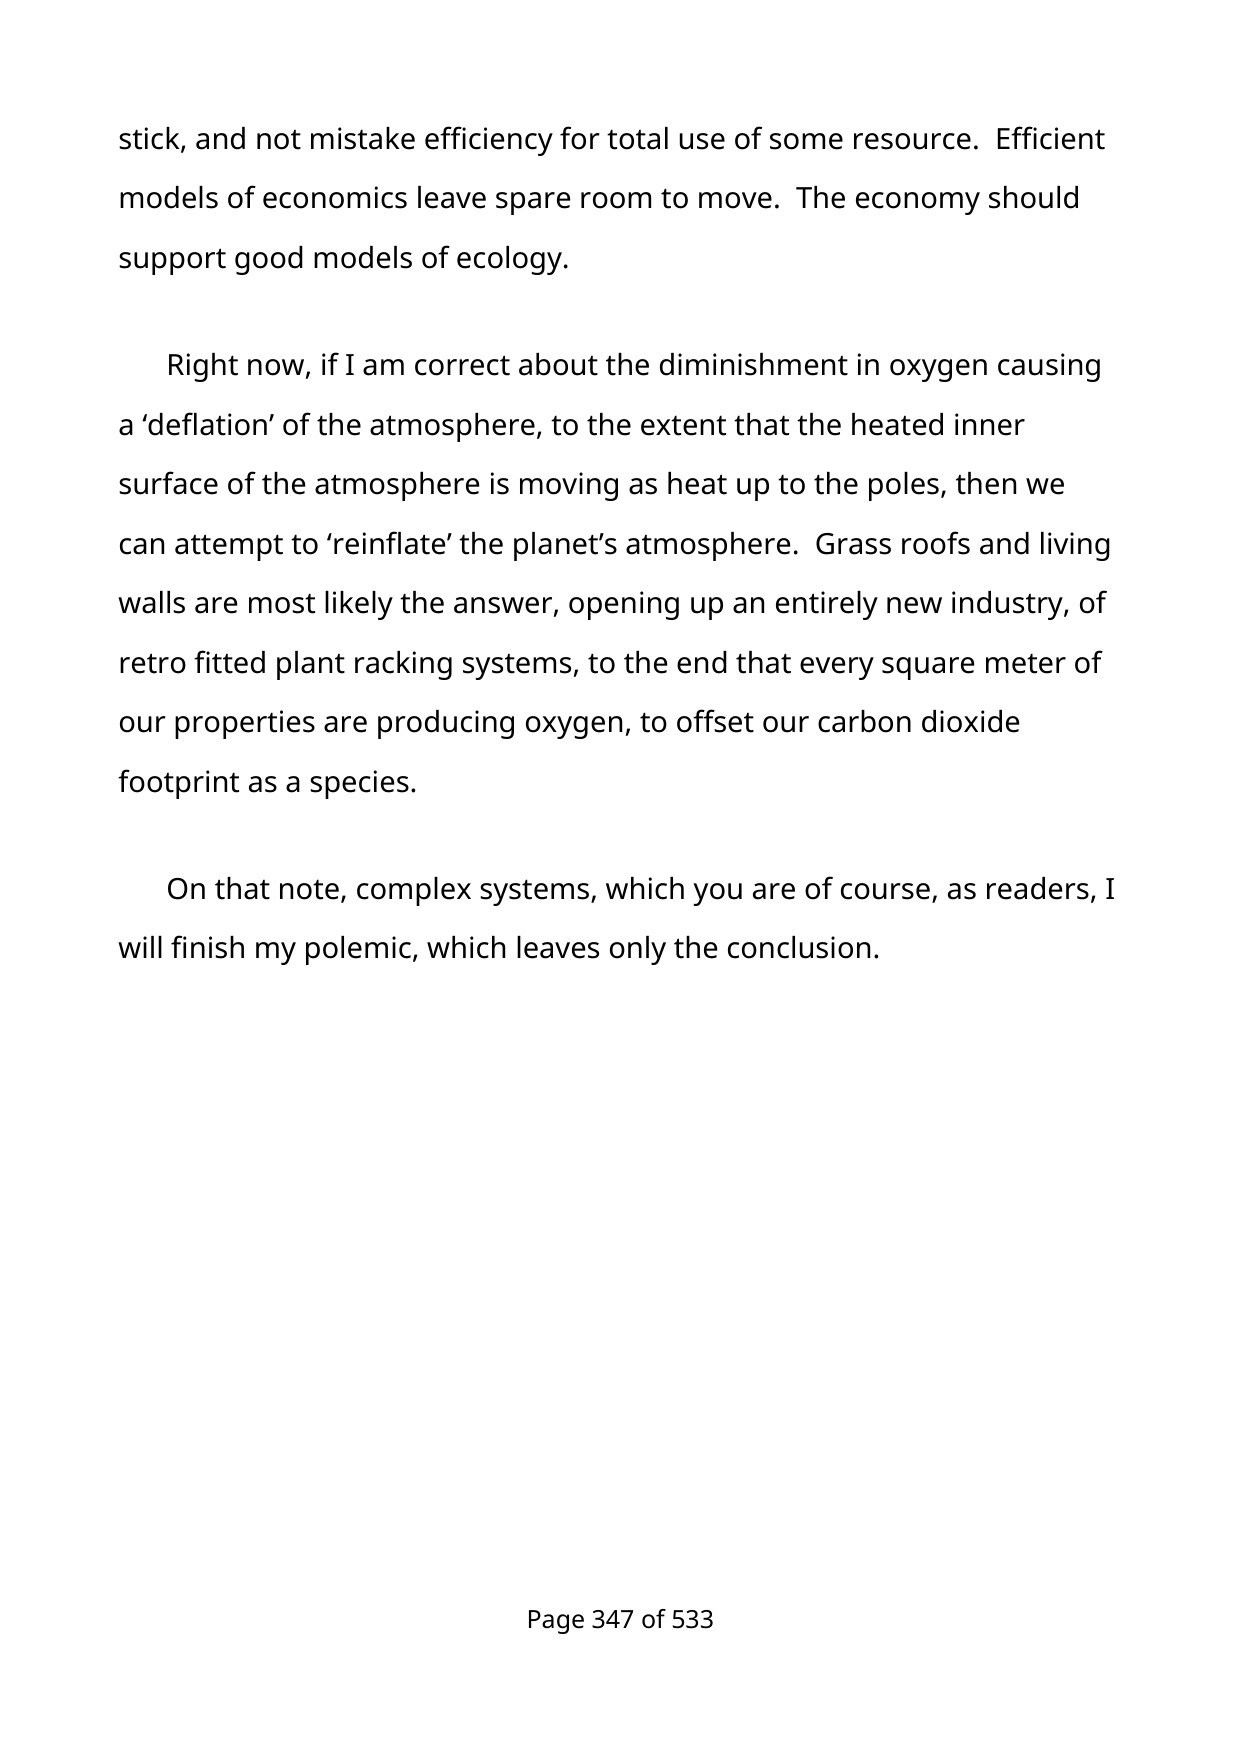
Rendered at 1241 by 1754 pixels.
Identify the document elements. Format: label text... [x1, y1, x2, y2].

text On that note, complex systems, which you are of course, as readers, I will finish my polemic, which leaves only the conclusion. [118, 868, 1122, 967]
text Right now, if I am correct about the diminishment in oxygen causing a ‘deflation’ of the atmosphere, to the extent that the heated inner surface of the atmosphere is moving as heat up to the poles, then we can attempt to ‘reinflate’ the planet’s atmosphere. Grass roofs and living walls are most likely the answer, opening up an entirely new industry, of retro fitted plant racking systems, to the end that every square meter of our properties are producing oxygen, to offset our carbon dioxide footprint as a species. [118, 344, 1122, 801]
text stick, and not mistake efficiency for total use of some resource. Efficient models of economics leave spare room to move. The economy should support good models of ecology. [118, 118, 1122, 277]
